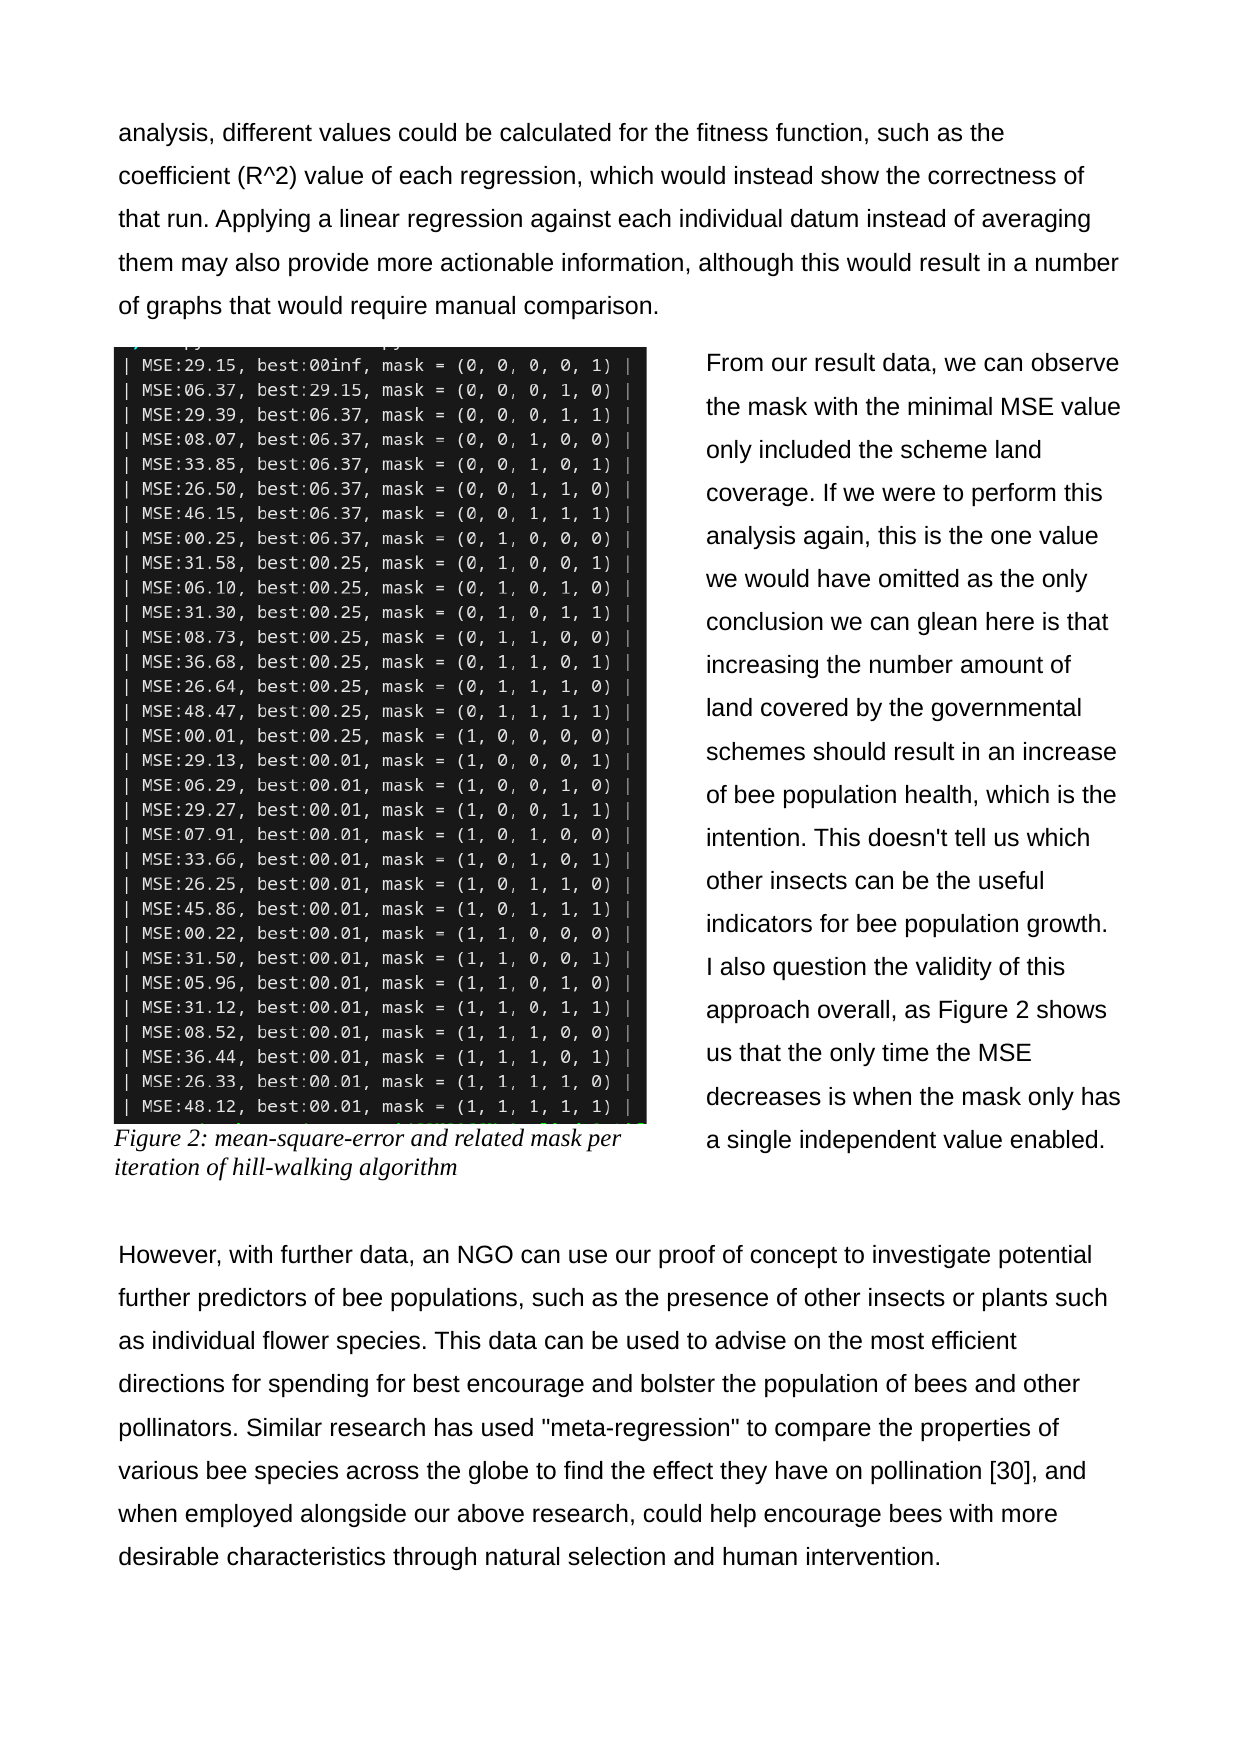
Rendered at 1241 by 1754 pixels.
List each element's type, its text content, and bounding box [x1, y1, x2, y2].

text From our result data, we can observe the mask with the minimal MSE value only included the scheme land coverage. If we were to perform this analysis again, this is the one value we would have omitted as the only conclusion we can glean here is that increasing the number amount of land covered by the governmental schemes should result in an increase of bee population health, which is the intention. This doesn't tell us which other insects can be the useful indicators for bee population growth. I also question the validity of this approach overall, as Figure 2 shows us that the only time the MSE decreases is when the mask only has a single independent value enabled. [647, 348, 1122, 1153]
text Figure 2: mean-square-error and related mask per iteration of hill-walking algorithm [114, 1124, 647, 1181]
text analysis, different values could be calculated for the fitness function, such as the coefficient (R^2) value of each regression, which would instead show the correctness of that run. Applying a linear regression against each individual datum instead of averaging them may also provide more actionable information, although this would result in a number of graphs that would require manual comparison. [118, 118, 1122, 319]
picture [113, 347, 647, 1124]
text However, with further data, an NGO can use our proof of concept to investigate potential further predictors of bee populations, such as the presence of other insects or plants such as individual flower species. This data can be used to advise on the most efficient directions for spending for best encourage and bolster the population of bees and other pollinators. Similar research has used "meta-regression" to compare the properties of various bee species across the globe to find the effect they have on pollination [30], and when employed alongside our above research, could help encourage bees with more desirable characteristics through natural selection and human intervention. [118, 1240, 1122, 1571]
